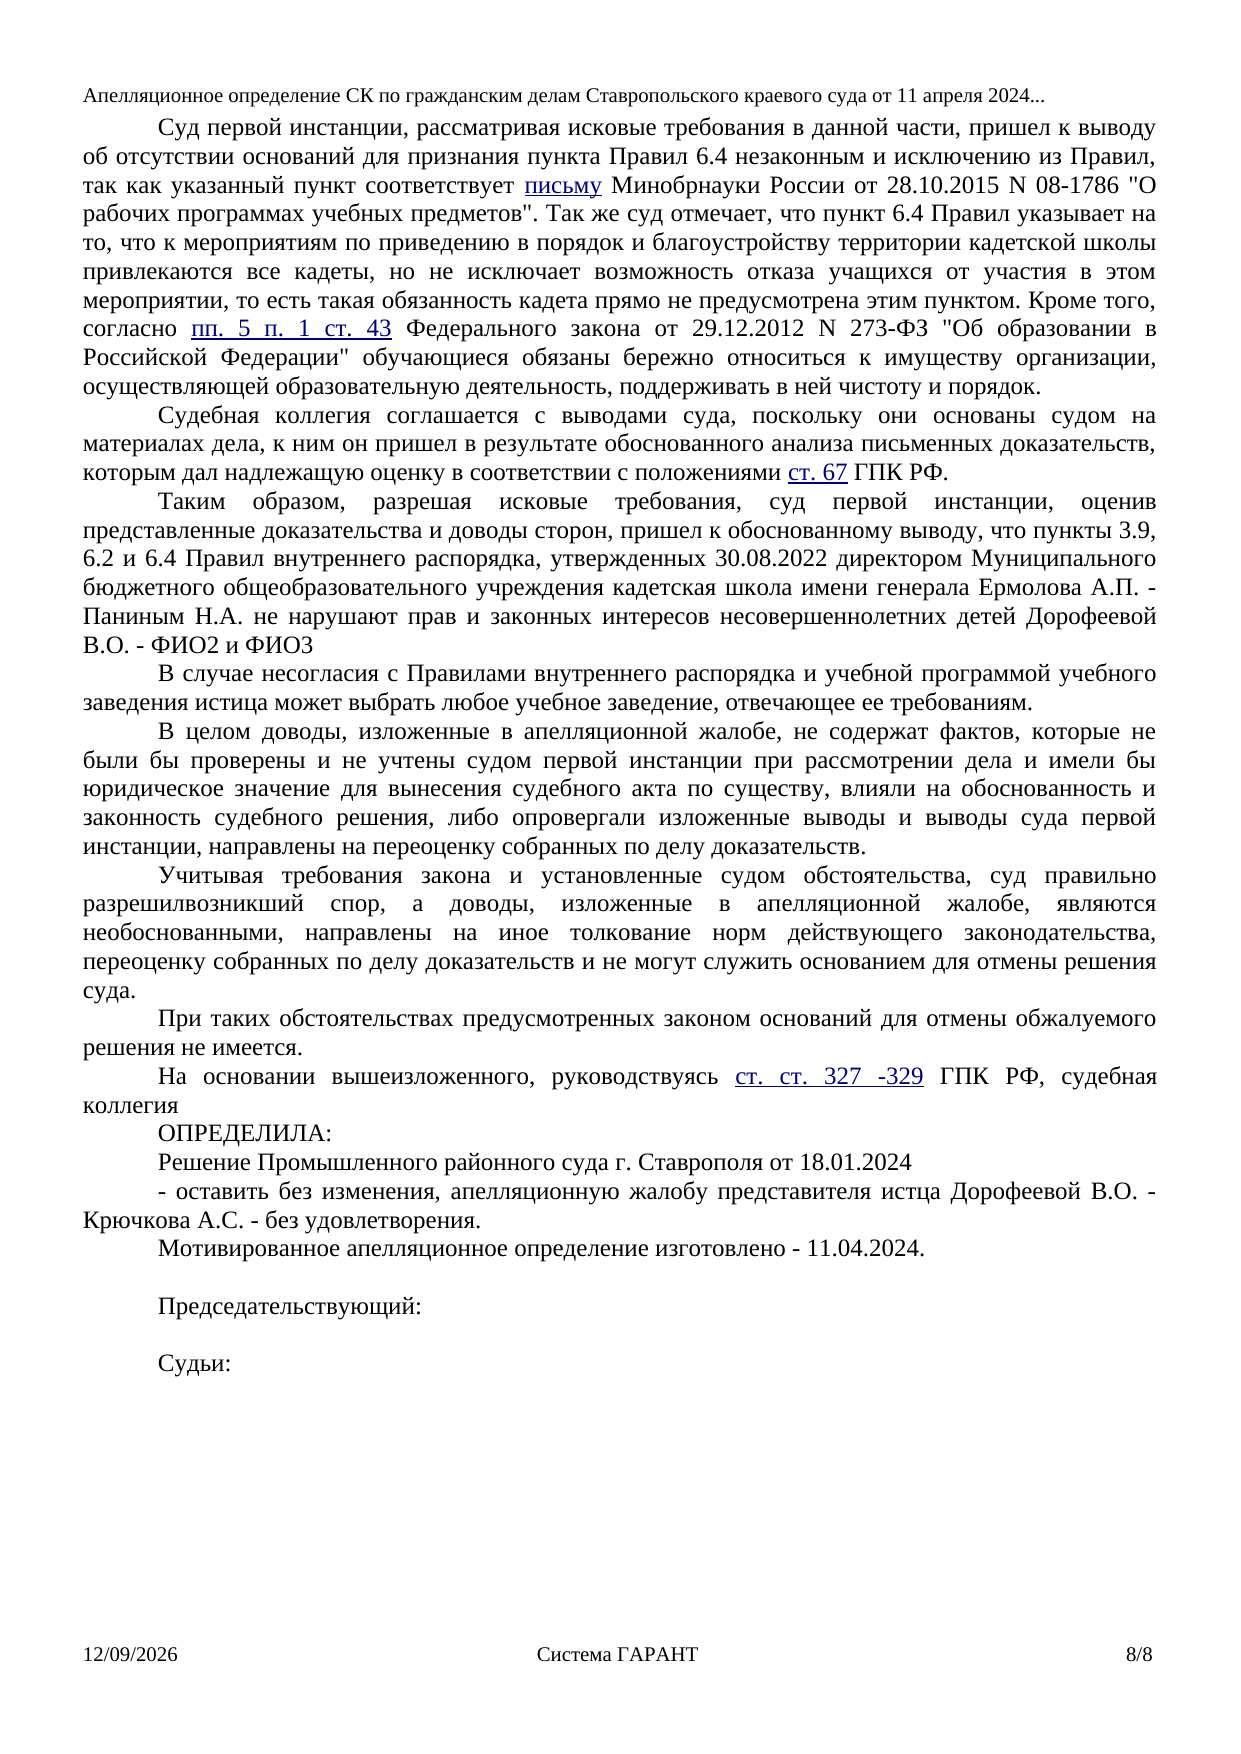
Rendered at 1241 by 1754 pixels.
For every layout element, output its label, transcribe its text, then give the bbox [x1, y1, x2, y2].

text Судьи: [83, 1348, 1157, 1377]
text - оставить без изменения, апелляционную жалобу представителя истца Дорофеевой В.О. - Крючкова А.С. - без удовлетворения. [83, 1176, 1157, 1233]
text В целом доводы, изложенные в апелляционной жалобе, не содержат фактов, которые не были бы проверены и не учтены судом первой инстанции при рассмотрении дела и имели бы юридическое значение для вынесения судебного акта по существу, влияли на обоснованность и законность судебного решения, либо опровергали изложенные выводы и выводы суда первой инстанции, направлены на переоценку собранных по делу доказательств. [83, 716, 1157, 860]
text ОПРЕДЕЛИЛА: [83, 1118, 1157, 1147]
text Учитывая требования закона и установленные судом обстоятельства, суд правильно разрешилвозникший спор, а доводы, изложенные в апелляционной жалобе, являются необоснованными, направлены на иное толкование норм действующего законодательства, переоценку собранных по делу доказательств и не могут служить основанием для отмены решения суда. [83, 860, 1157, 1003]
text На основании вышеизложенного, руководствуясь ст. ст. 327 -329 ГПК РФ, судебная коллегия [83, 1061, 1157, 1118]
text Мотивированное апелляционное определение изготовлено - 11.04.2024. [83, 1233, 1157, 1262]
text Судебная коллегия соглашается с выводами суда, поскольку они основаны судом на материалах дела, к ним он пришел в результате обоснованного анализа письменных доказательств, которым дал надлежащую оценку в соответствии с положениями ст. 67 ГПК РФ. [83, 400, 1157, 486]
text Таким образом, разрешая исковые требования, суд первой инстанции, оценив представленные доказательства и доводы сторон, пришел к обоснованному выводу, что пункты 3.9, 6.2 и 6.4 Правил внутреннего распорядка, утвержденных 30.08.2022 директором Муниципального бюджетного общеобразовательного учреждения кадетская школа имени генерала Ермолова А.П. - Паниным Н.А. не нарушают прав и законных интересов несовершеннолетних детей Дорофеевой В.О. - ФИО2 и ФИО3 [83, 486, 1157, 658]
text Председательствующий: [83, 1291, 1157, 1320]
text При таких обстоятельствах предусмотренных законом оснований для отмены обжалуемого решения не имеется. [83, 1003, 1157, 1061]
text В случае несогласия с Правилами внутреннего распорядка и учебной программой учебного заведения истица может выбрать любое учебное заведение, отвечающее ее требованиям. [83, 658, 1157, 716]
text Суд первой инстанции, рассматривая исковые требования в данной части, пришел к выводу об отсутствии оснований для признания пункта Правил 6.4 незаконным и исключению из Правил, так как указанный пункт соответствует письму Минобрнауки России от 28.10.2015 N 08-1786 "О рабочих программах учебных предметов". Так же суд отмечает, что пункт 6.4 Правил указывает на то, что к мероприятиям по приведению в порядок и благоустройству территории кадетской школы привлекаются все кадеты, но не исключает возможность отказа учащихся от участия в этом мероприятии, то есть такая обязанность кадета прямо не предусмотрена этим пунктом. Кроме того, согласно пп. 5 п. 1 ст. 43 Федерального закона от 29.12.2012 N 273-ФЗ "Об образовании в Российской Федерации" обучающиеся обязаны бережно относиться к имуществу организации, осуществляющей образовательную деятельность, поддерживать в ней чистоту и порядок. [83, 112, 1157, 400]
text Решение Промышленного районного суда г. Ставрополя от 18.01.2024 [83, 1147, 1157, 1176]
